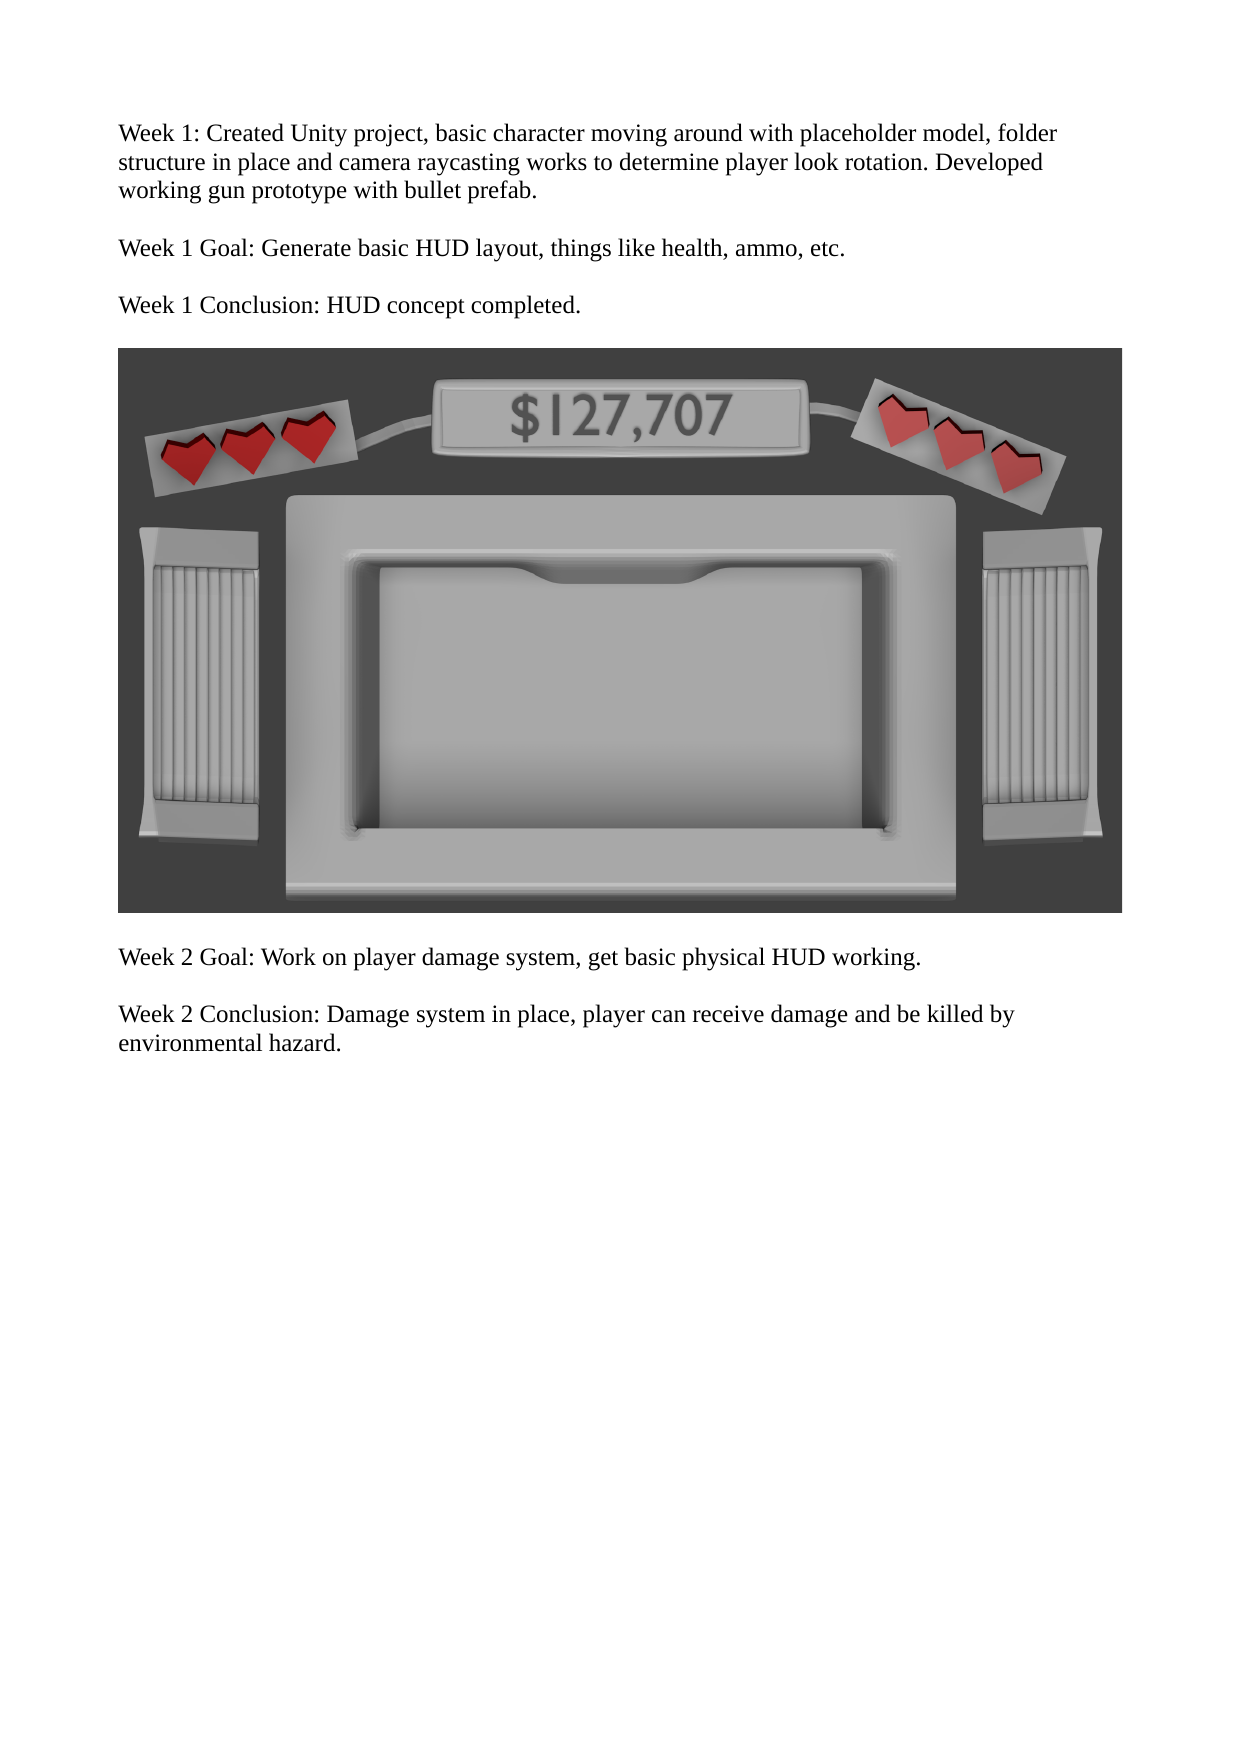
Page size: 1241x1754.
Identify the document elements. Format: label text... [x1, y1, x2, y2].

text Week 2 Goal: Work on player damage system, get basic physical HUD working. [118, 942, 1122, 970]
picture [118, 348, 1123, 913]
text Week 1: Created Unity project, basic character moving around with placeholder model, folder structure in place and camera raycasting works to determine player look rotation. Developed working gun prototype with bullet prefab. [118, 118, 1122, 204]
text Week 2 Conclusion: Damage system in place, player can receive damage and be killed by environmental hazard. [118, 999, 1122, 1057]
text Week 1 Goal: Generate basic HUD layout, things like health, ammo, etc. [118, 233, 1122, 262]
text Week 1 Conclusion: HUD concept completed. [118, 291, 1122, 319]
